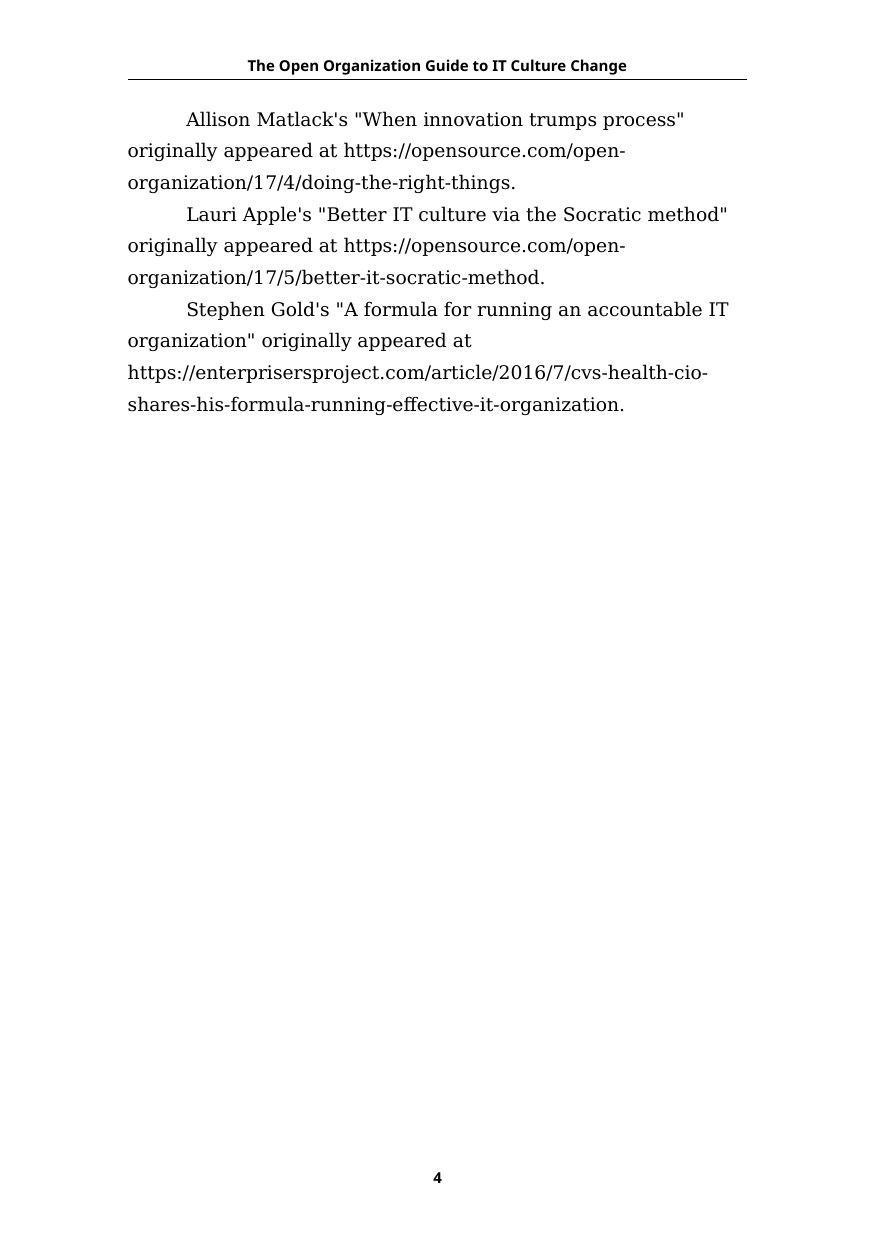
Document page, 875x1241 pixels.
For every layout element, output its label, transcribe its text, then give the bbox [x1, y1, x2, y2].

text Allison Matlack's "When innovation trumps process" originally appeared at https://opensource.com/open-organization/17/4/doing-the-right-things. [127, 109, 747, 194]
text Lauri Apple's "Better IT culture via the Socratic method" originally appeared at https://opensource.com/open-organization/17/5/better-it-socratic-method. [127, 204, 747, 289]
text Stephen Gold's "A formula for running an accountable IT organization" originally appeared at https://enterprisersproject.com/article/2016/7/cvs-health-cio-shares-his-formula-running-effective-it-organization. [127, 299, 747, 416]
